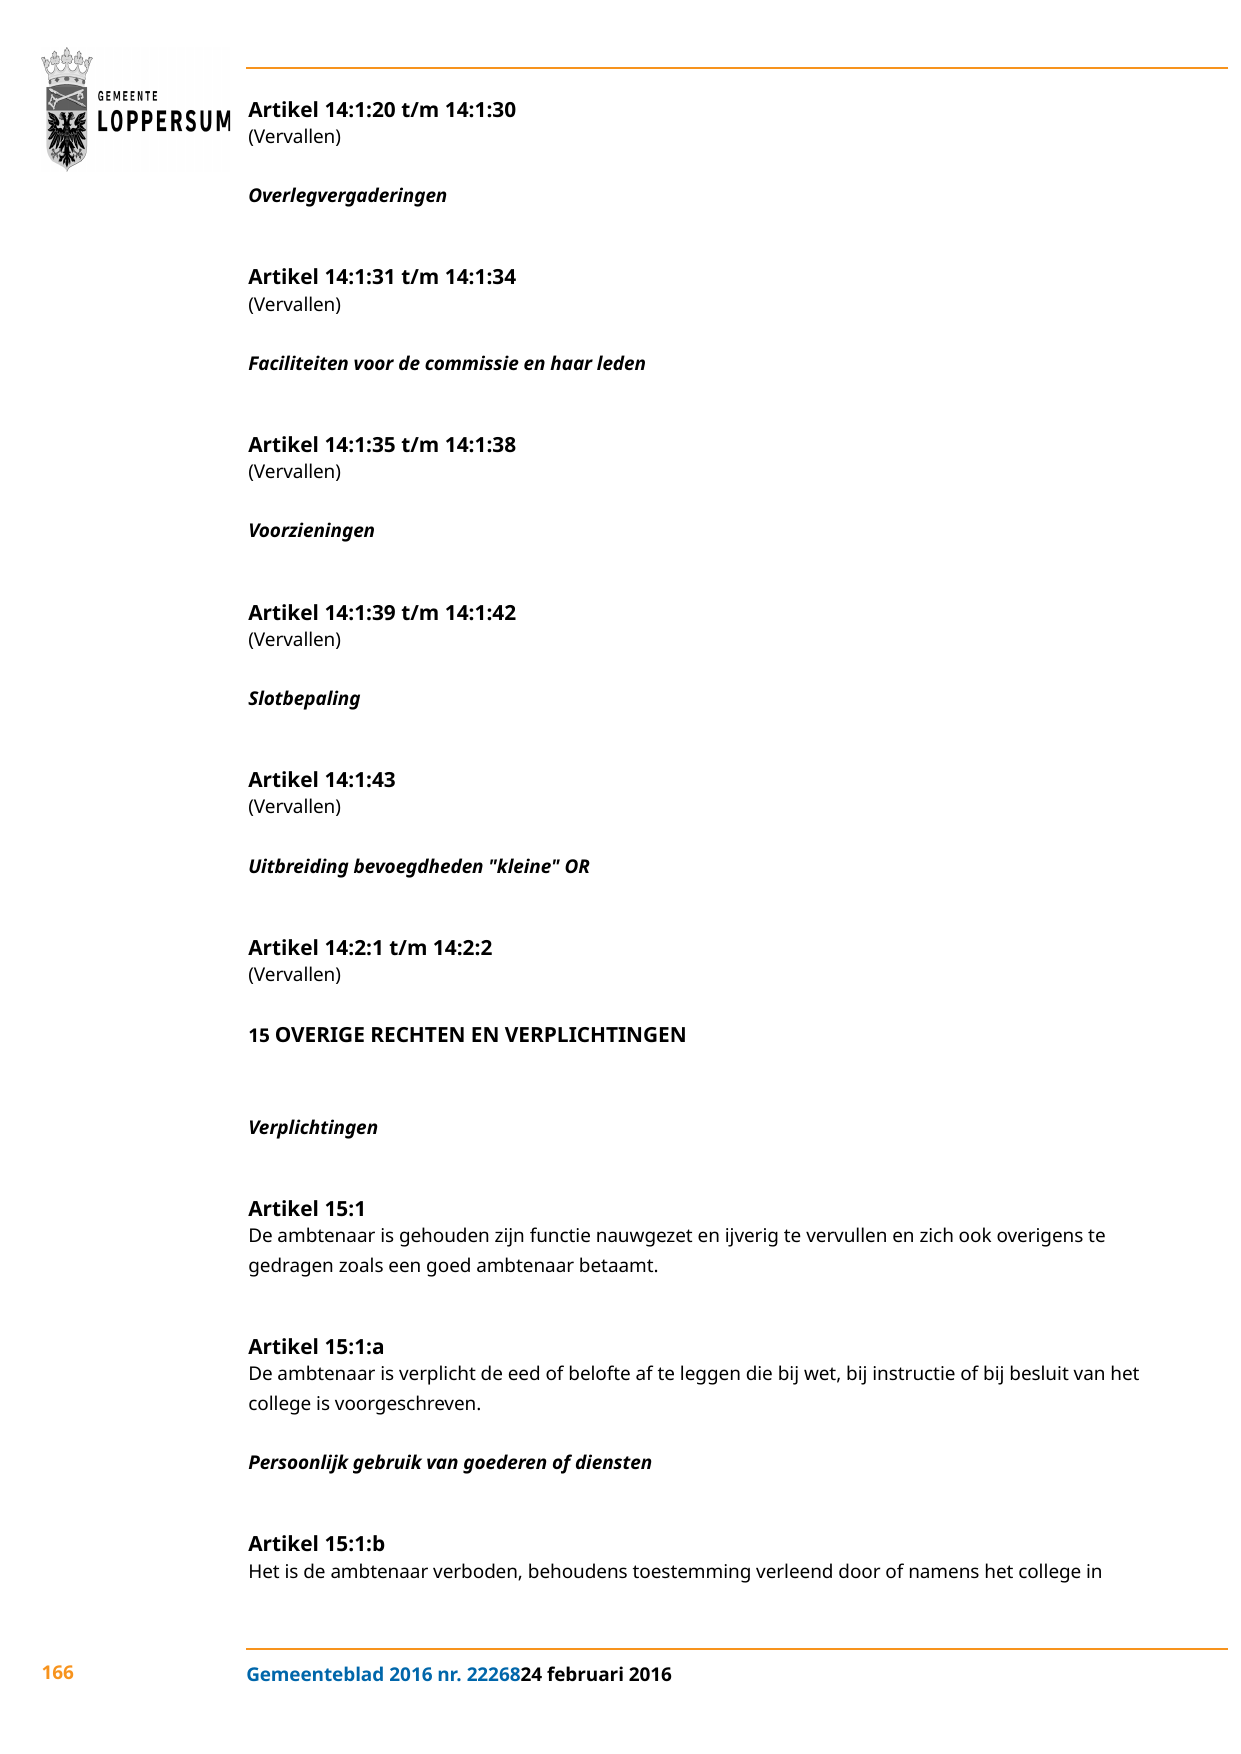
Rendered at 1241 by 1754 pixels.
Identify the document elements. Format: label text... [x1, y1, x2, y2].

text (Vervallen) [248, 123, 1152, 149]
text Voorzieningen [248, 518, 1152, 543]
text Artikel 15:1 [248, 1194, 1152, 1223]
text Artikel 14:1:20 t/m 14:1:30 [248, 95, 1152, 123]
text (Vervallen) [248, 291, 1152, 317]
text Artikel 15:1:a [248, 1332, 1152, 1361]
text Uitbreiding bevoegdheden "kleine" OR [248, 853, 1152, 878]
text Overlegvergaderingen [248, 182, 1152, 208]
text Artikel 14:1:35 t/m 14:1:38 [248, 430, 1152, 458]
text De ambtenaar is verplicht de eed of belofte af te leggen die bij wet, bij instructie of bij besluit van het college is voorgeschreven. [248, 1361, 1152, 1416]
text Artikel 14:1:43 [248, 765, 1152, 794]
text (Vervallen) [248, 794, 1152, 819]
text Verplichtingen [248, 1114, 1152, 1140]
text Faciliteiten voor de commissie en haar leden [248, 350, 1152, 376]
text Artikel 14:2:1 t/m 14:2:2 [248, 933, 1152, 961]
text (Vervallen) [248, 626, 1152, 652]
text 15 OVERIGE RECHTEN EN VERPLICHTINGEN [248, 1020, 1152, 1049]
text Slotbepaling [248, 685, 1152, 711]
text Artikel 14:1:31 t/m 14:1:34 [248, 262, 1152, 291]
text (Vervallen) [248, 961, 1152, 987]
picture [41, 47, 231, 172]
text Het is de ambtenaar verboden, behoudens toestemming verleend door of namens het college in [248, 1558, 1152, 1583]
text (Vervallen) [248, 458, 1152, 484]
text De ambtenaar is gehouden zijn functie nauwgezet en ijverig te vervullen en zich ook overigens te gedragen zoals een goed ambtenaar betaamt. [248, 1223, 1152, 1278]
text Persoonlijk gebruik van goederen of diensten [248, 1449, 1152, 1475]
text Artikel 14:1:39 t/m 14:1:42 [248, 598, 1152, 626]
text Artikel 15:1:b [248, 1529, 1152, 1558]
